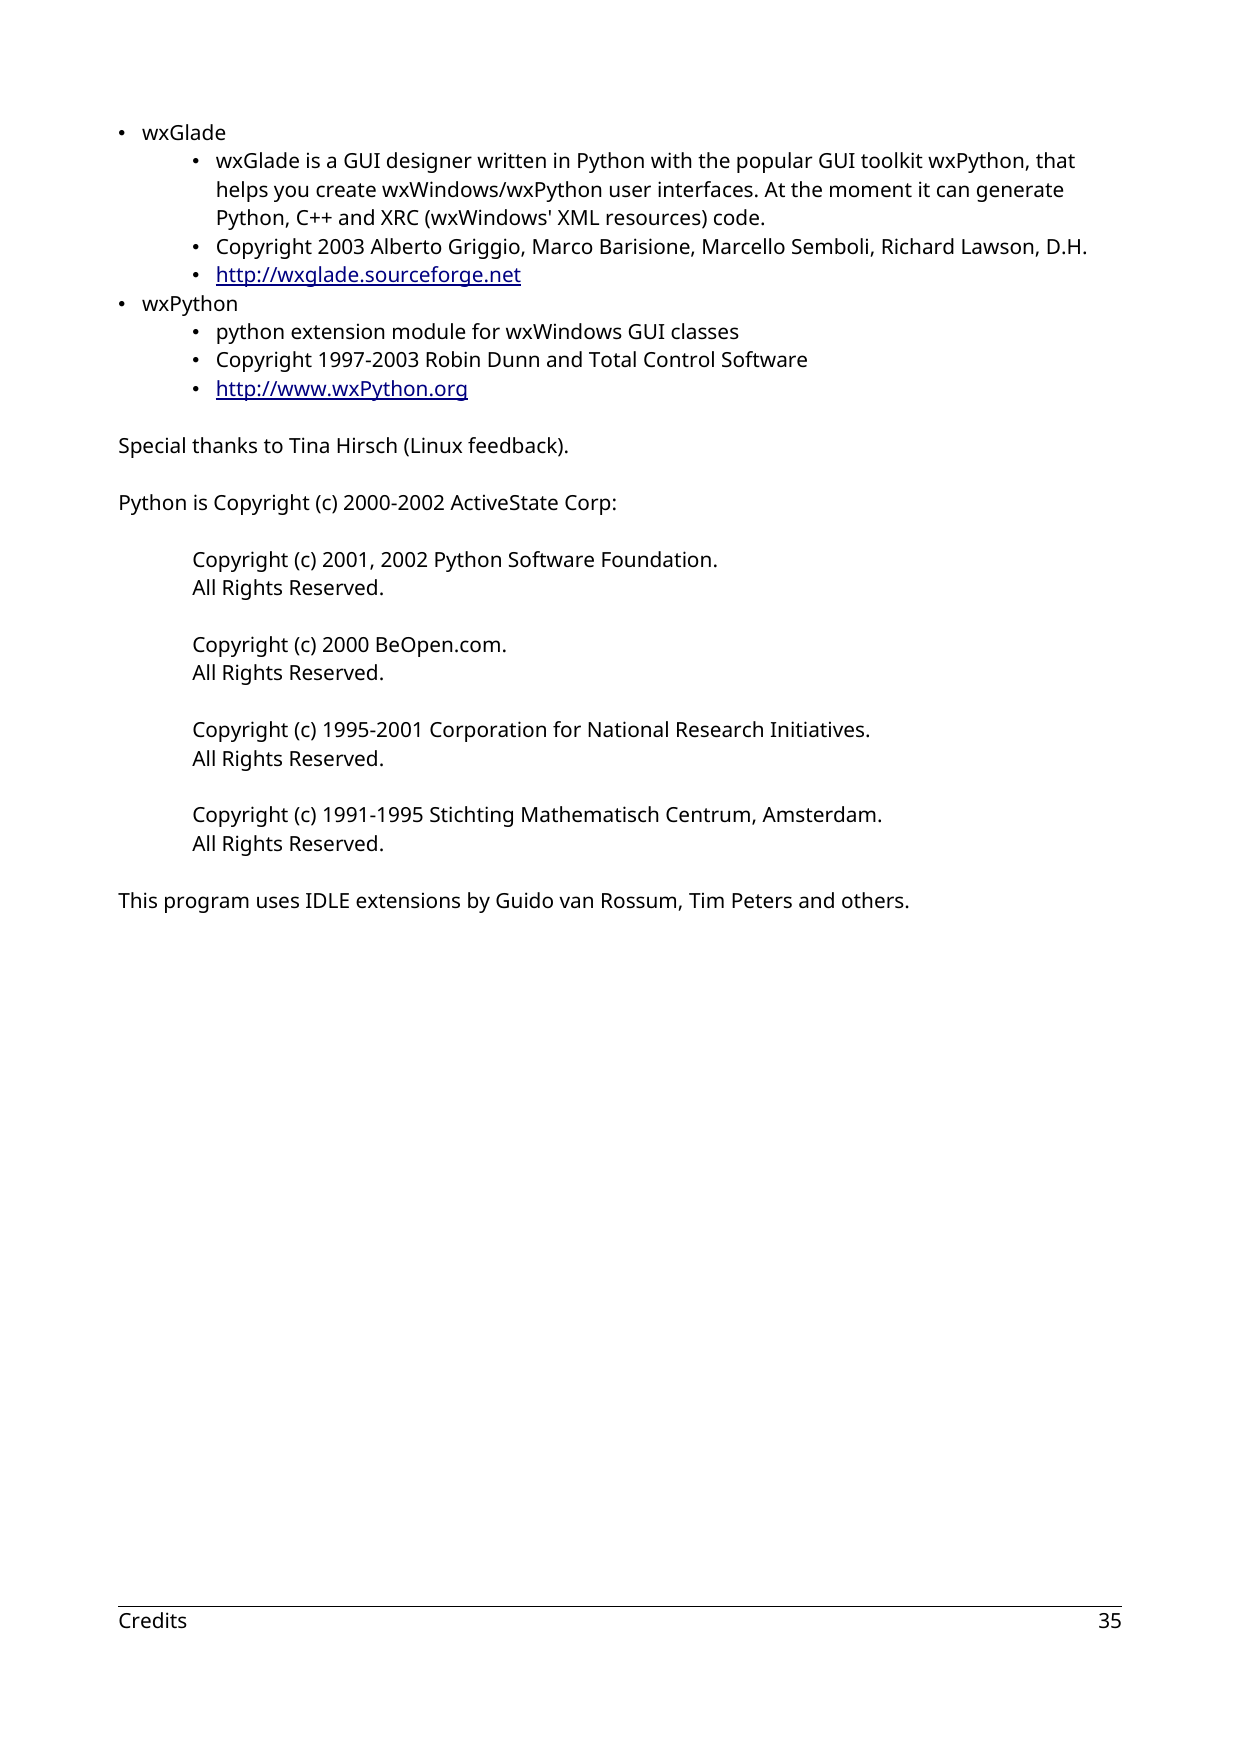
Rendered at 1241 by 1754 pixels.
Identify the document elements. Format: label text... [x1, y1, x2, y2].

list python extension module for wxWindows GUI classes [192, 317, 1122, 346]
text This program uses IDLE extensions by Guido van Rossum, Tim Peters and others. [118, 886, 1122, 914]
text Python is Copyright (c) 2000-2002 ActiveState Corp: [118, 488, 1122, 516]
text All Rights Reserved. [192, 573, 1122, 602]
list http://wxglade.sourceforge.net [192, 260, 1122, 289]
text All Rights Reserved. [192, 829, 1122, 857]
list Copyright 2003 Alberto Griggio, Marco Barisione, Marcello Semboli, Richard Lawson, D.H. [192, 232, 1122, 260]
text Copyright (c) 2000 BeOpen.com. [192, 630, 1122, 658]
list Copyright 1997-2003 Robin Dunn and Total Control Software [192, 346, 1122, 374]
text All Rights Reserved. [192, 658, 1122, 687]
list wxPython [118, 289, 1122, 317]
list http://www.wxPython.org [192, 374, 1122, 402]
text Copyright (c) 1995-2001 Corporation for National Research Initiatives. [192, 715, 1122, 744]
text All Rights Reserved. [192, 744, 1122, 772]
list wxGlade is a GUI designer written in Python with the popular GUI toolkit wxPython, that helps you create wxWindows/wxPython user interfaces. At the moment it can generate Python, C++ and XRC (wxWindows' XML resources) code. [192, 147, 1122, 232]
text Special thanks to Tina Hirsch (Linux feedback). [118, 431, 1122, 459]
text Copyright (c) 2001, 2002 Python Software Foundation. [192, 545, 1122, 573]
text Copyright (c) 1991-1995 Stichting Mathematisch Centrum, Amsterdam. [192, 801, 1122, 829]
list wxGlade [118, 118, 1122, 147]
